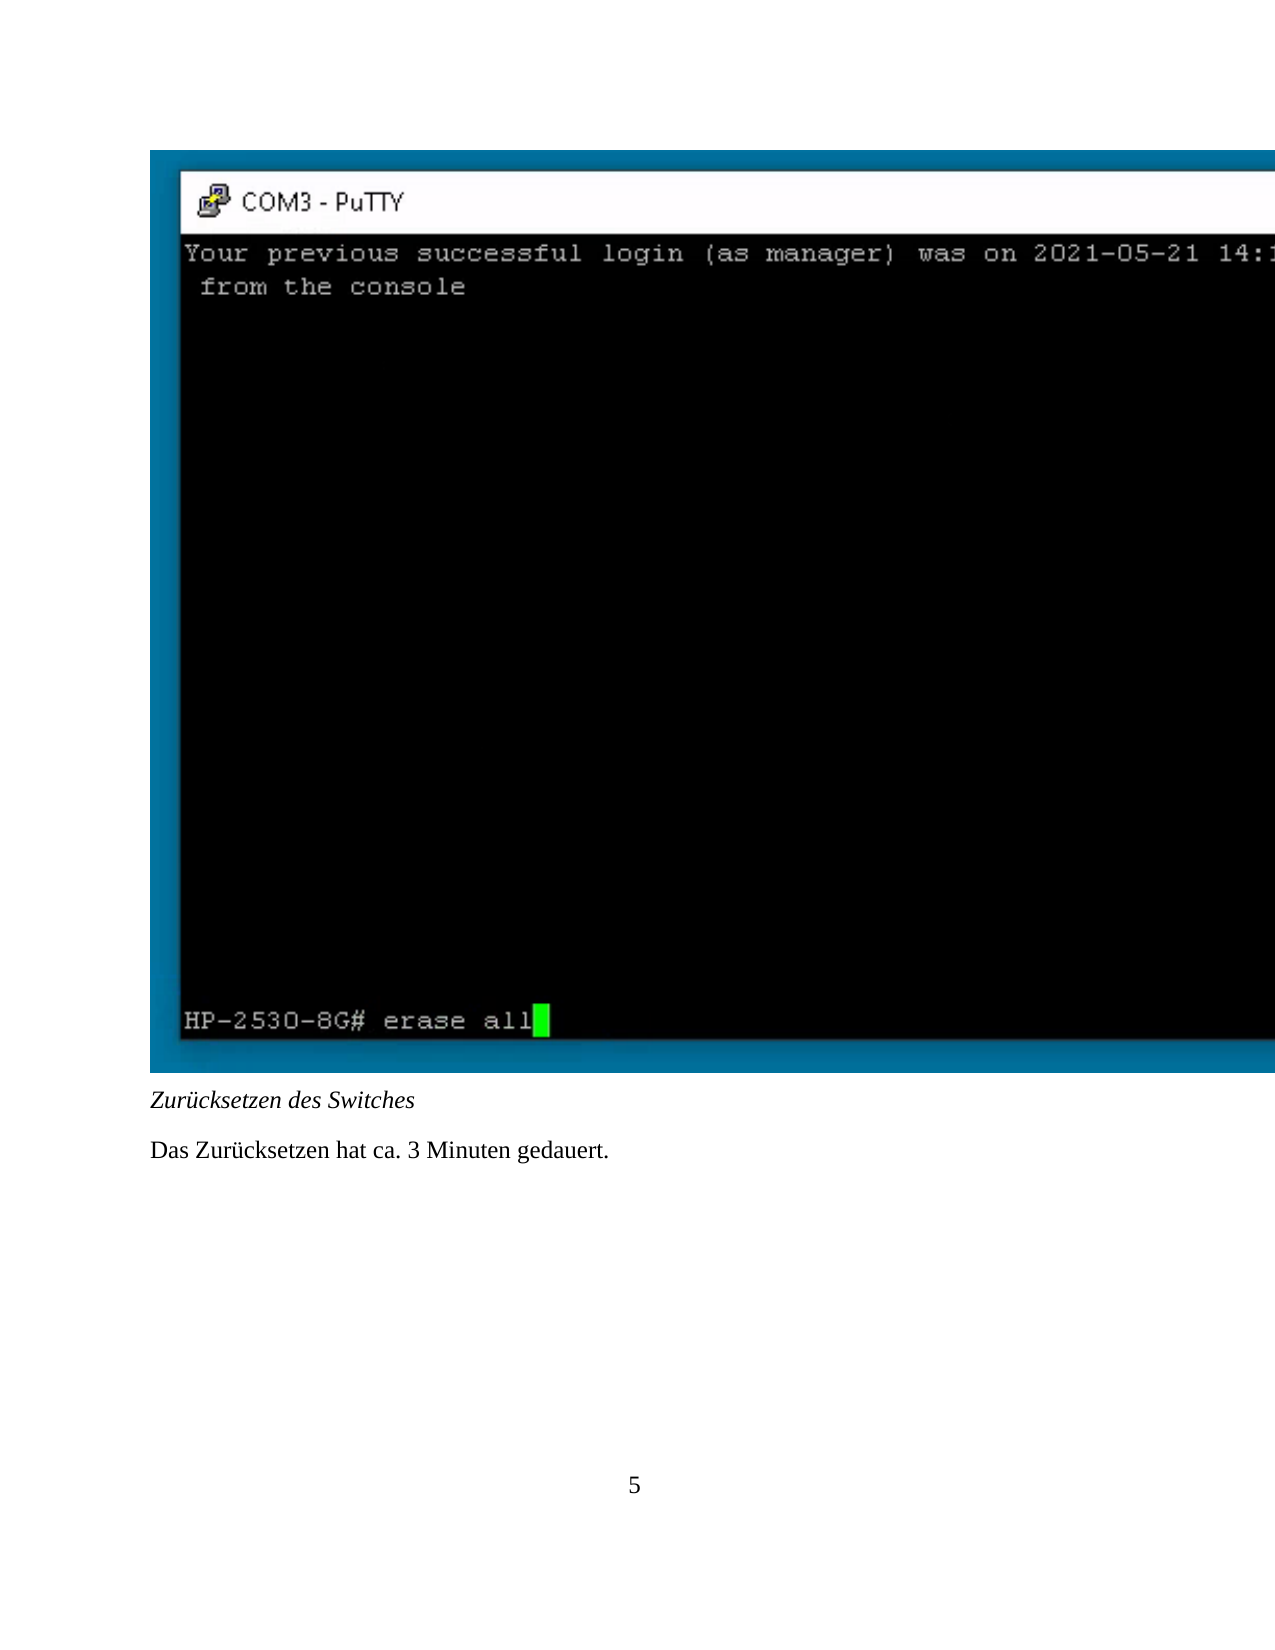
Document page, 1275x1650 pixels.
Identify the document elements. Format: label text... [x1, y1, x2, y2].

picture [178, 170, 1275, 1044]
text Das Zurücksetzen hat ca. 3 Minuten gedauert. [150, 1136, 1125, 1164]
text Zurücksetzen des Switches [150, 1085, 1125, 1114]
